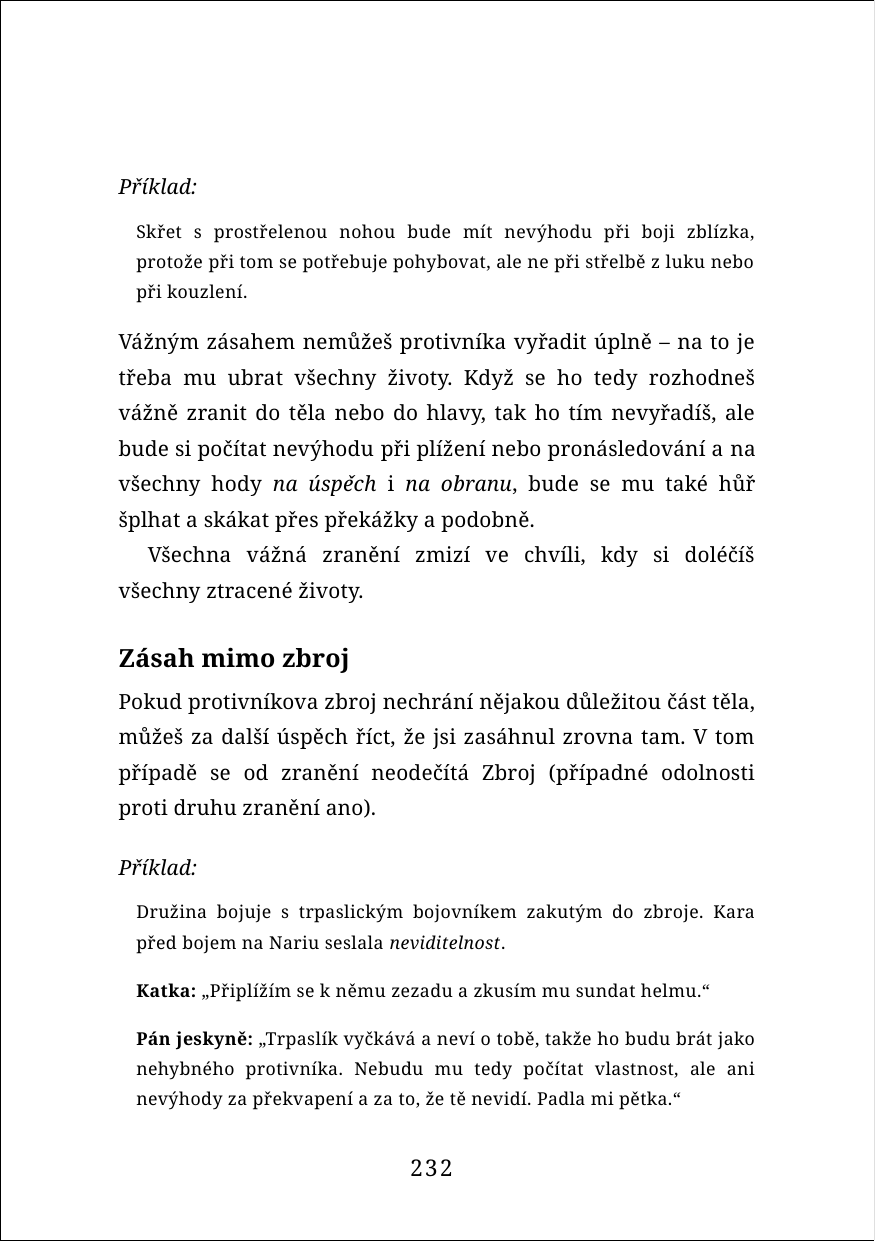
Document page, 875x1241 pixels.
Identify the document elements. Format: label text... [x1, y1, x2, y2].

text Pokud protivníkova zbroj nechrání nějakou důležitou část těla, můžeš za další úspěch říct, že jsi zasáhnul zrovna tam. V tom případě se od zranění neodečítá Zbroj (případné odolnosti proti druhu zranění ano). [118, 687, 756, 822]
text Katka: „Připlížím se k němu zezadu a zkusím mu sundat helmu.“ [136, 978, 756, 1002]
text Družina bojuje s trpaslickým bojovníkem zakutým do zbroje. Kara před bojem na Nariu seslala neviditelnost. [136, 900, 756, 954]
subtitle Zásah mimo zbroj [118, 641, 756, 675]
text Příklad: [118, 853, 756, 881]
text Příklad: [118, 172, 756, 200]
text Skřet s prostřelenou nohou bude mít nevýhodu při boji zblízka, protože při tom se potřebuje pohybovat, ale ne při střelbě z luku nebo při kouzlení. [136, 219, 756, 304]
text Vážným zásahem nemůžeš protivníka vyřadit úplně – na to je třeba mu ubrat všechny životy. Když se ho tedy rozhodneš vážně zranit do těla nebo do hlavy, tak ho tím nevyřadíš, ale bude si počítat nevýhodu při plížení nebo pronásledování a na všechny hody na úspěch i na obranu, bude se mu také hůř šplhat a skákat přes překážky a podobně. Všechna vážná zranění zmizí ve chvíli, kdy si doléčíš všechny ztracené životy. [118, 327, 756, 604]
text Pán jeskyně: „Trpaslík vyčkává a neví o tobě, takže ho budu brát jako nehybného protivníka. Nebudu mu tedy počítat vlastnost, ale ani nevýhody za překvapení a za to, že tě nevidí. Padla mi pětka.“ [136, 1026, 756, 1111]
